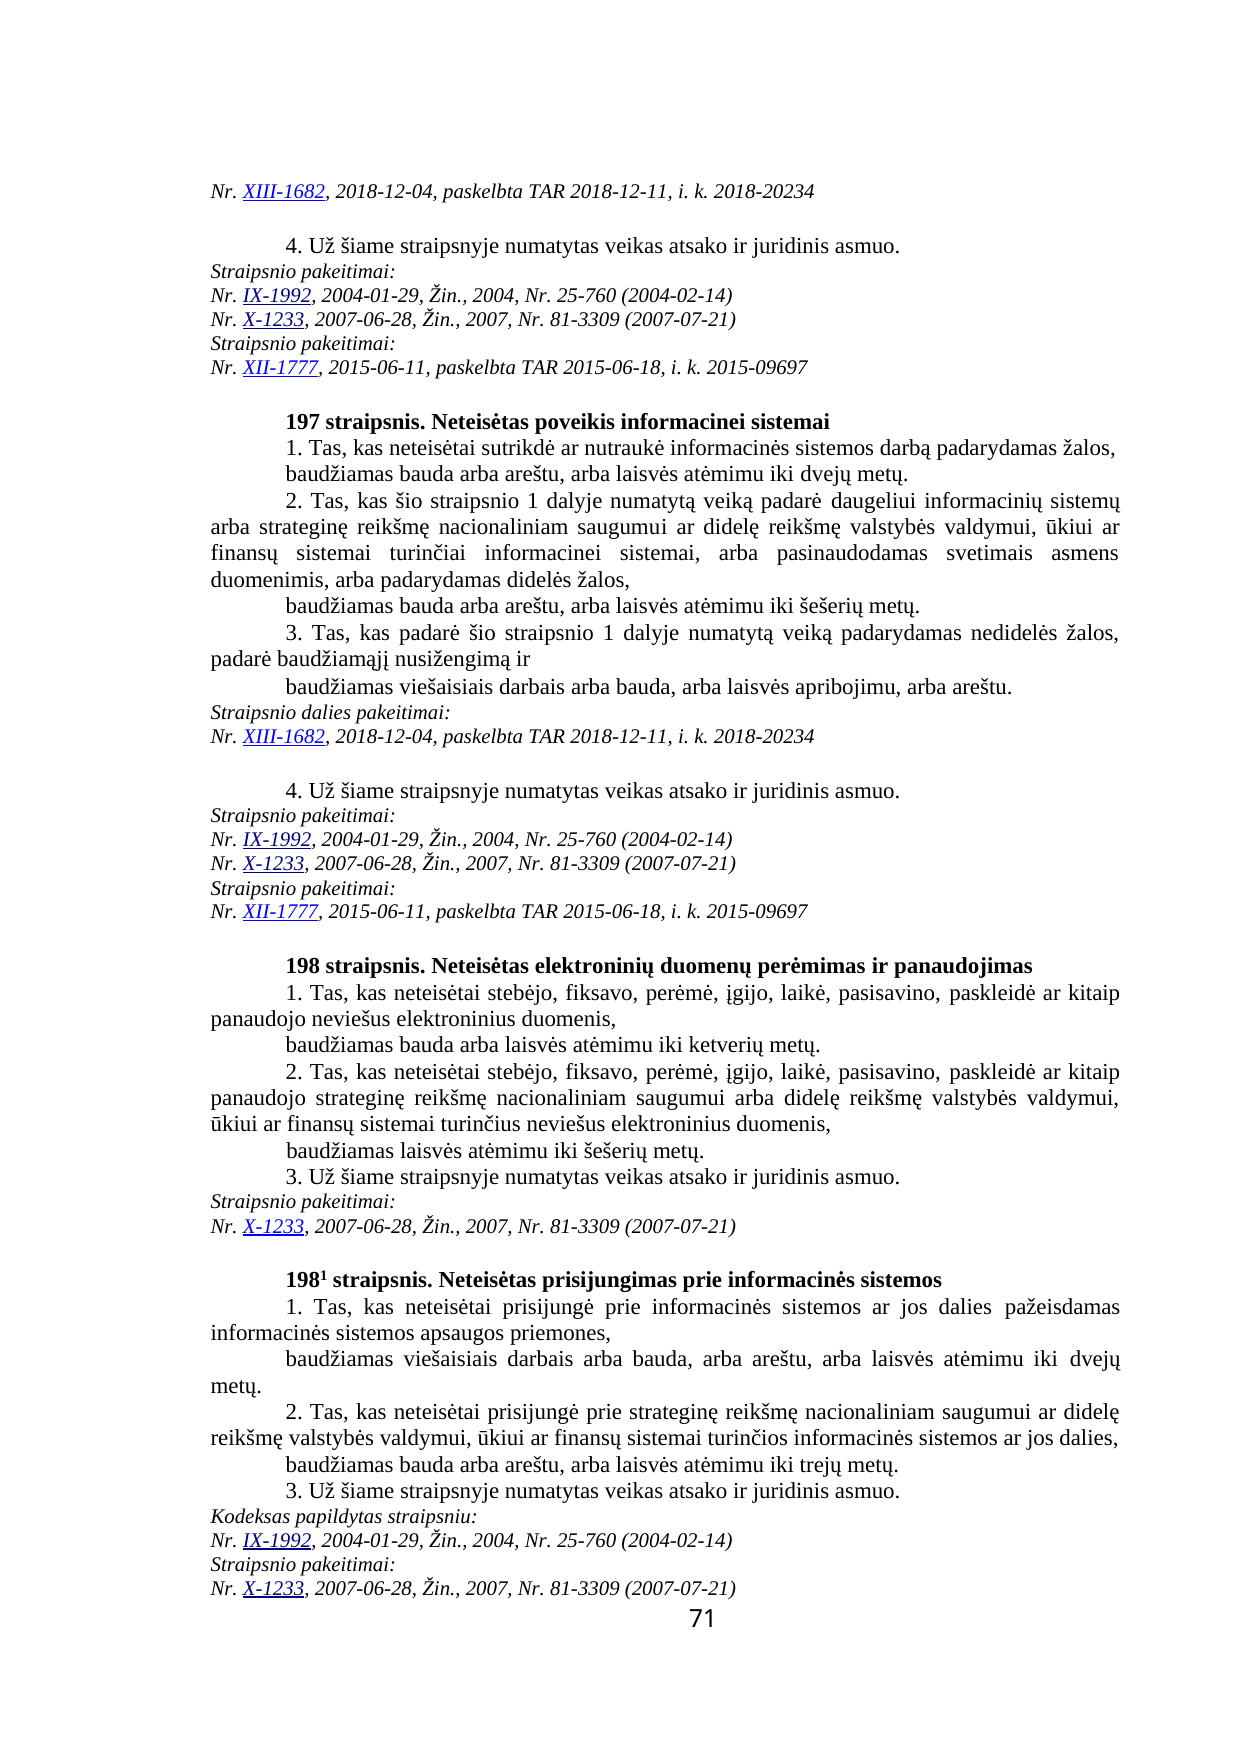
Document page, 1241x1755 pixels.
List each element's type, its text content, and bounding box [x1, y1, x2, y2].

text Straipsnio pakeitimai: [210, 259, 1120, 283]
text Nr. X-1233, 2007-06-28, Žin., 2007, Nr. 81-3309 (2007-07-21) [210, 851, 1120, 875]
text Nr. IX-1992, 2004-01-29, Žin., 2004, Nr. 25-760 (2004-02-14) [210, 827, 1120, 851]
text 1. Tas, kas neteisėtai sutrikdė ar nutraukė informacinės sistemos darbą padarydamas žalos, [210, 434, 1120, 460]
text Nr. XII-1777, 2015-06-11, paskelbta TAR 2015-06-18, i. k. 2015-09697 [210, 899, 1120, 923]
text Nr. XIII-1682, 2018-12-04, paskelbta TAR 2018-12-11, i. k. 2018-20234 [210, 179, 1120, 203]
text baudžiamas laisvės atėmimu iki šešerių metų. [210, 1137, 1106, 1163]
text Straipsnio pakeitimai: [210, 1189, 1120, 1213]
text baudžiamas viešaisiais darbais arba bauda, arba areštu, arba laisvės atėmimu iki dvejų metų. [210, 1345, 1120, 1398]
text 3. Už šiame straipsnyje numatytas veikas atsako ir juridinis asmuo. [210, 1477, 1120, 1503]
text Nr. IX-1992, 2004-01-29, Žin., 2004, Nr. 25-760 (2004-02-14) [210, 283, 1120, 307]
text baudžiamas bauda arba laisvės atėmimu iki ketverių metų. [210, 1031, 1120, 1058]
text 3. Už šiame straipsnyje numatytas veikas atsako ir juridinis asmuo. [210, 1163, 1120, 1189]
text Straipsnio pakeitimai: [210, 875, 1120, 899]
text Nr. X-1233, 2007-06-28, Žin., 2007, Nr. 81-3309 (2007-07-21) [210, 307, 1120, 331]
text 4. Už šiame straipsnyje numatytas veikas atsako ir juridinis asmuo. [210, 777, 1120, 803]
text 197 straipsnis. Neteisėtas poveikis informacinei sistemai [210, 408, 1120, 434]
text 1. Tas, kas neteisėtai prisijungė prie informacinės sistemos ar jos dalies pažeisdamas informacinės sistemos apsaugos priemones, [210, 1293, 1120, 1345]
text 3. Tas, kas padarė šio straipsnio 1 dalyje numatytą veiką padarydamas nedidelės žalos, padarė baudžiamąjį nusižengimą ir [210, 618, 1120, 671]
text baudžiamas viešaisiais darbais arba bauda, arba laisvės apribojimu, arba areštu. [210, 671, 1120, 700]
text Nr. X-1233, 2007-06-28, Žin., 2007, Nr. 81-3309 (2007-07-21) [210, 1213, 1120, 1238]
text 2. Tas, kas šio straipsnio 1 dalyje numatytą veiką padarė daugeliui informacinių sistemų arba strateginę reikšmę nacionaliniam saugumui ar didelę reikšmę valstybės valdymui, ūkiui ar finansų sistemai turinčiai informacinei sistemai, arba pasinaudodamas svetimais asmens duomenimis, arba padarydamas didelės žalos, [210, 487, 1120, 592]
text 198 straipsnis. Neteisėtas elektroninių duomenų perėmimas ir panaudojimas [210, 952, 1120, 979]
text 1. Tas, kas neteisėtai stebėjo, fiksavo, perėmė, įgijo, laikė, pasisavino, paskleidė ar kitaip panaudojo neviešus elektroninius duomenis, [210, 979, 1120, 1031]
text Nr. IX-1992, 2004-01-29, Žin., 2004, Nr. 25-760 (2004-02-14) [210, 1528, 1120, 1552]
text Straipsnio pakeitimai: [210, 803, 1120, 827]
text Nr. XII-1777, 2015-06-11, paskelbta TAR 2015-06-18, i. k. 2015-09697 [210, 355, 1120, 379]
text 2. Tas, kas neteisėtai prisijungė prie strateginę reikšmę nacionaliniam saugumui ar didelę reikšmę valstybės valdymui, ūkiui ar finansų sistemai turinčios informacinės sistemos ar jos dalies, [210, 1398, 1120, 1451]
text Nr. X-1233, 2007-06-28, Žin., 2007, Nr. 81-3309 (2007-07-21) [210, 1576, 1120, 1600]
text baudžiamas bauda arba areštu, arba laisvės atėmimu iki trejų metų. [210, 1451, 1120, 1477]
text 4. Už šiame straipsnyje numatytas veikas atsako ir juridinis asmuo. [210, 232, 1120, 259]
text Kodeksas papildytas straipsniu: [210, 1503, 1120, 1528]
text Straipsnio pakeitimai: [210, 331, 1120, 355]
text baudžiamas bauda arba areštu, arba laisvės atėmimu iki dvejų metų. [210, 460, 1120, 487]
text Straipsnio pakeitimai: [210, 1552, 1120, 1576]
text baudžiamas bauda arba areštu, arba laisvės atėmimu iki šešerių metų. [210, 592, 1120, 618]
text 2. Tas, kas neteisėtai stebėjo, fiksavo, perėmė, įgijo, laikė, pasisavino, paskleidė ar kitaip panaudojo strateginę reikšmę nacionaliniam saugumui arba didelę reikšmę valstybės valdymui, ūkiui ar finansų sistemai turinčius neviešus elektroninius duomenis, [210, 1058, 1120, 1137]
text Straipsnio dalies pakeitimai: [210, 700, 1120, 724]
text 1981 straipsnis. Neteisėtas prisijungimas prie informacinės sistemos [210, 1266, 1120, 1293]
text Nr. XIII-1682, 2018-12-04, paskelbta TAR 2018-12-11, i. k. 2018-20234 [210, 724, 1120, 748]
